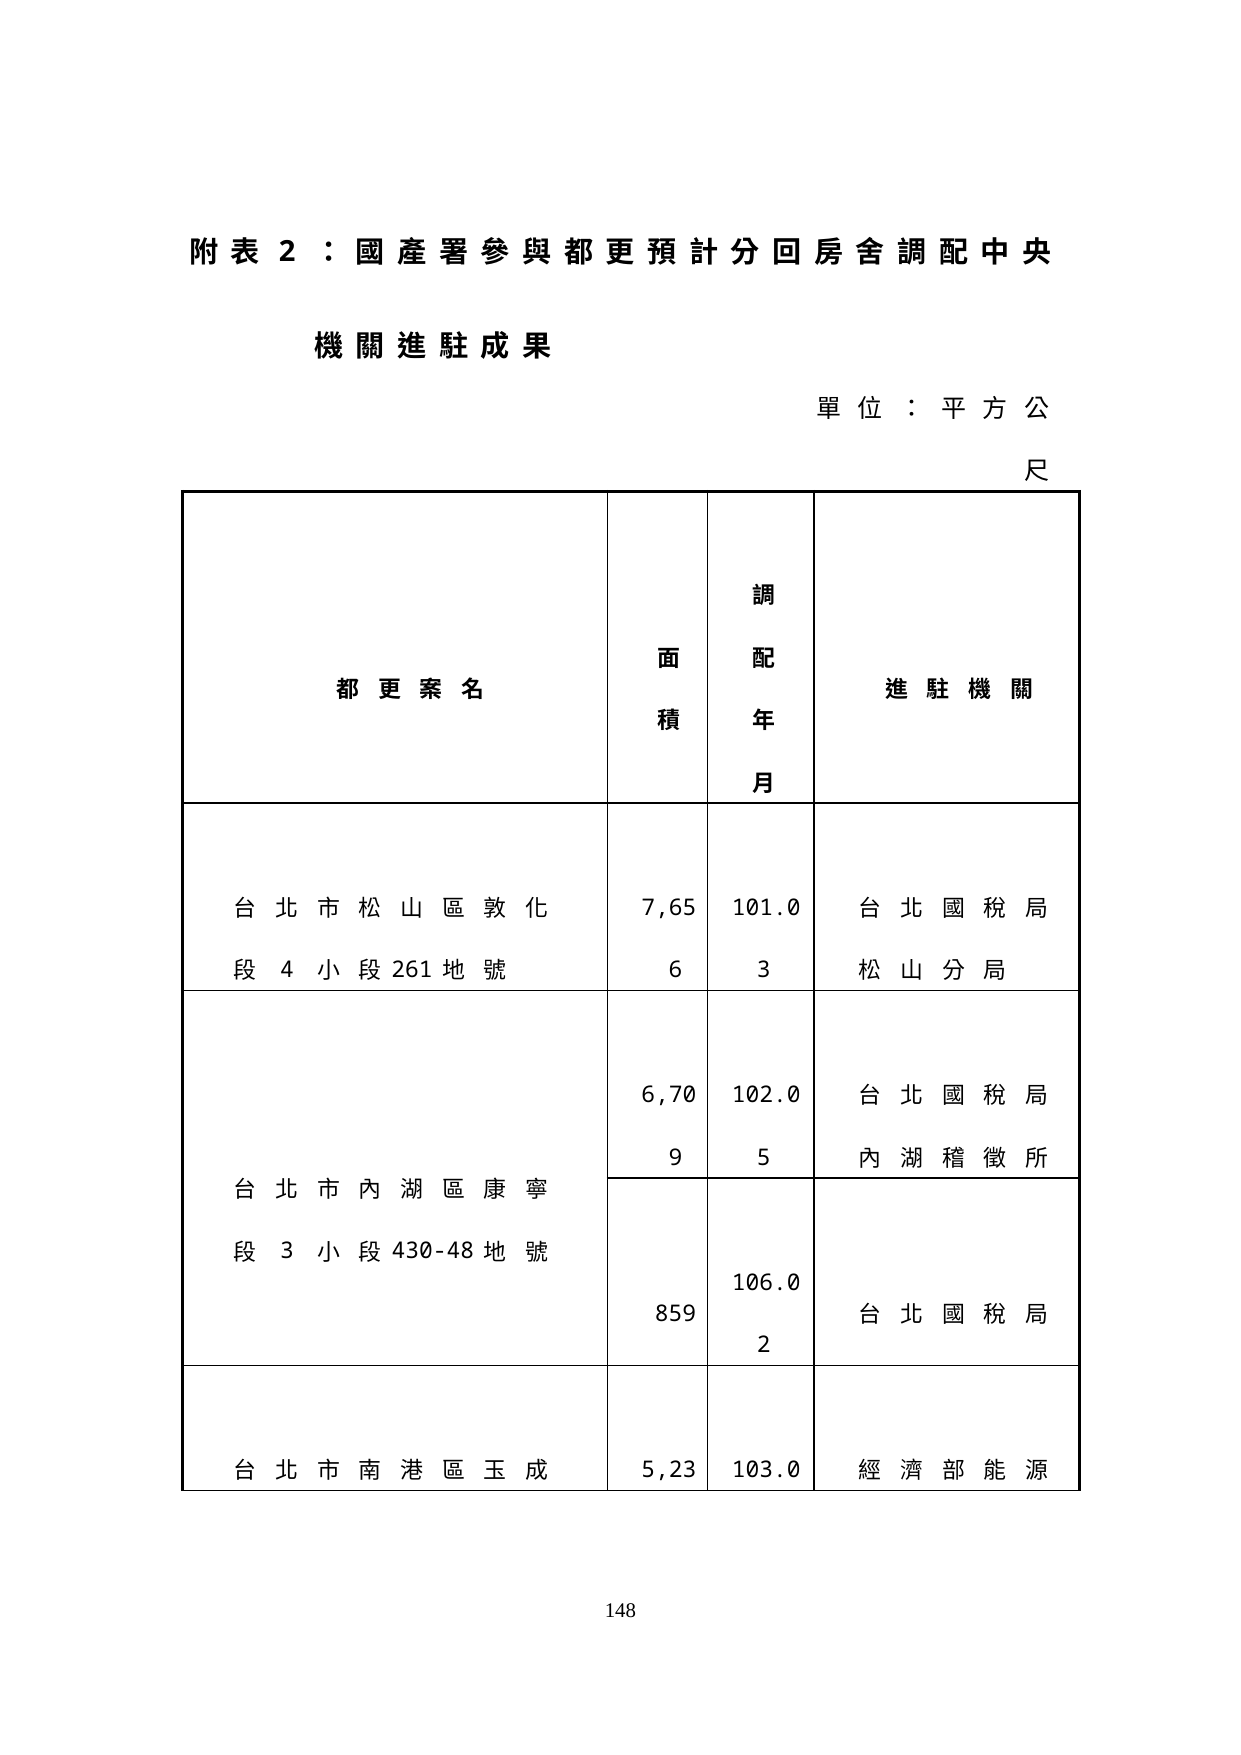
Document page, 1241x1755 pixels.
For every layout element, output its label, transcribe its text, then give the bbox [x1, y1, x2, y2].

table_cell 台北市內湖區康寧段3小段430-48地號 [184, 991, 607, 1365]
table_cell 5,23 [608, 1366, 707, 1490]
text 單位：平方公尺 [183, 365, 1058, 490]
table_cell 經濟部能源 [815, 1366, 1078, 1490]
table_cell 102.05 [708, 991, 813, 1177]
table_cell 台北市松山區敦化段4小段261地號 [184, 804, 607, 990]
table_cell 台北市南港區玉成 [184, 1366, 607, 1490]
table_cell 101.03 [708, 804, 813, 990]
table_cell 6,709 [608, 991, 707, 1177]
table_header 都更案名 [184, 493, 607, 802]
table_cell 台北國稅局內湖稽徵所 [815, 991, 1078, 1177]
table_cell 台北國稅局松山分局 [815, 804, 1078, 990]
table_cell 859 [608, 1179, 707, 1365]
text 附表2：國產署參與都更預計分回房舍調配中央機關進駐成果 [183, 177, 1058, 365]
table_header 進駐機關 [815, 493, 1078, 802]
table_cell 台北國稅局 [815, 1179, 1078, 1365]
table_header 調配 年月 [708, 493, 813, 802]
table_header 面積 [608, 493, 707, 802]
table_cell 103.0 [708, 1366, 813, 1490]
table_cell 7,656 [608, 804, 707, 990]
table_cell 106.02 [708, 1179, 813, 1365]
